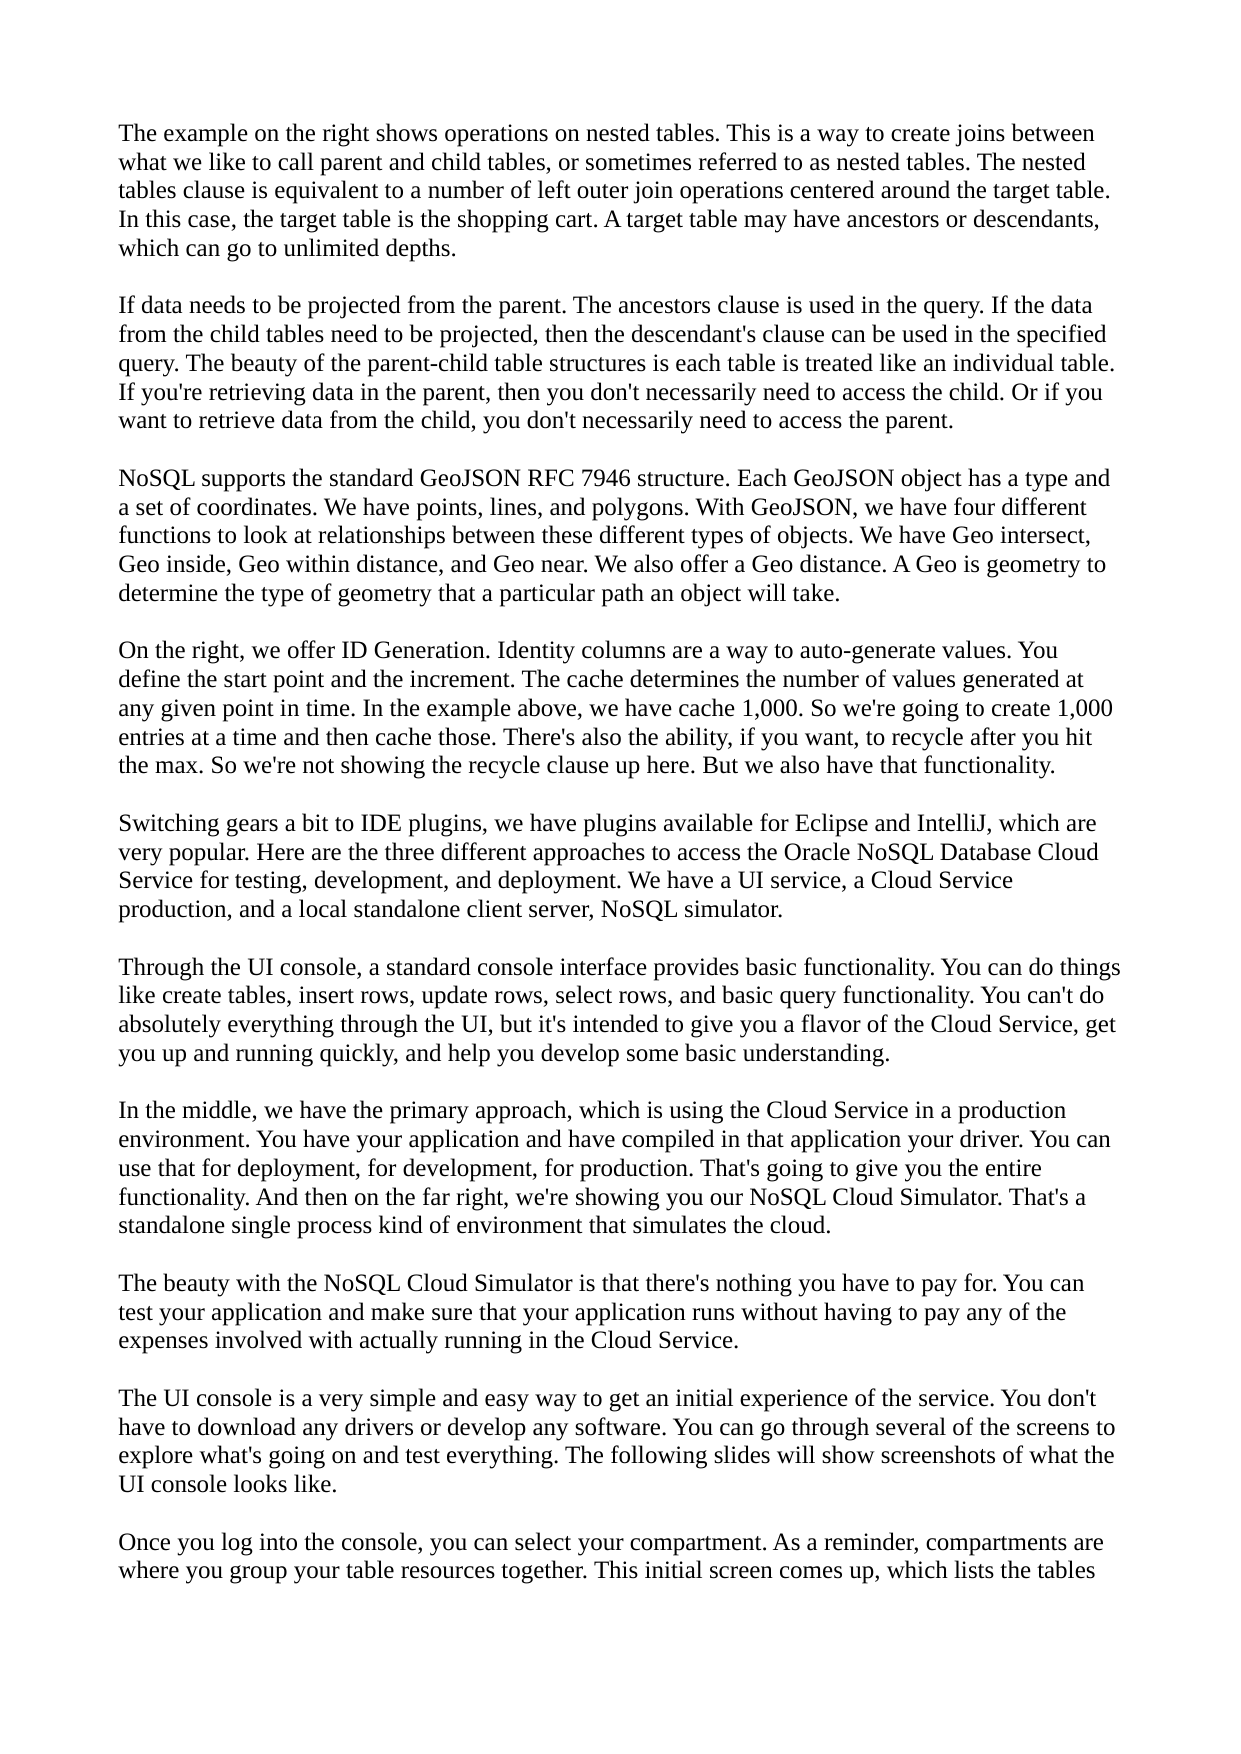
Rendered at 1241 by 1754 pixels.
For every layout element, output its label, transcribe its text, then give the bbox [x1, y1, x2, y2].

text Once you log into the console, you can select your compartment. As a reminder, compartments are where you group your table resources together. This initial screen comes up, which lists the tables [118, 1527, 1122, 1584]
text The beauty with the NoSQL Cloud Simulator is that there's nothing you have to pay for. You can test your application and make sure that your application runs without having to pay any of the expenses involved with actually running in the Cloud Service. [118, 1268, 1122, 1354]
text On the right, we offer ID Generation. Identity columns are a way to auto-generate values. You define the start point and the increment. The cache determines the number of values generated at any given point in time. In the example above, we have cache 1,000. So we're going to create 1,000 entries at a time and then cache those. There's also the ability, if you want, to recycle after you hit the max. So we're not showing the recycle clause up here. But we also have that functionality. [118, 636, 1122, 779]
text Through the UI console, a standard console interface provides basic functionality. You can do things like create tables, insert rows, update rows, select rows, and basic query functionality. You can't do absolutely everything through the UI, but it's intended to give you a flavor of the Cloud Service, get you up and running quickly, and help you develop some basic understanding. [118, 952, 1122, 1067]
text The UI console is a very simple and easy way to get an initial experience of the service. You don't have to download any drivers or develop any software. You can go through several of the screens to explore what's going on and test everything. The following slides will show screenshots of what the UI console looks like. [118, 1383, 1122, 1498]
text If data needs to be projected from the parent. The ancestors clause is used in the query. If the data from the child tables need to be projected, then the descendant's clause can be used in the specified query. The beauty of the parent-child table structures is each table is treated like an individual table. If you're retrieving data in the parent, then you don't necessarily need to access the child. Or if you want to retrieve data from the child, you don't necessarily need to access the parent. [118, 291, 1122, 434]
text The example on the right shows operations on nested tables. This is a way to create joins between what we like to call parent and child tables, or sometimes referred to as nested tables. The nested tables clause is equivalent to a number of left outer join operations centered around the target table. In this case, the target table is the shopping cart. A target table may have ancestors or descendants, which can go to unlimited depths. [118, 118, 1122, 262]
text In the middle, we have the primary approach, which is using the Cloud Service in a production environment. You have your application and have compiled in that application your driver. You can use that for deployment, for development, for production. That's going to give you the entire functionality. And then on the far right, we're showing you our NoSQL Cloud Simulator. That's a standalone single process kind of environment that simulates the cloud. [118, 1096, 1122, 1239]
text NoSQL supports the standard GeoJSON RFC 7946 structure. Each GeoJSON object has a type and a set of coordinates. We have points, lines, and polygons. With GeoJSON, we have four different functions to look at relationships between these different types of objects. We have Geo intersect, Geo inside, Geo within distance, and Geo near. We also offer a Geo distance. A Geo is geometry to determine the type of geometry that a particular path an object will take. [118, 463, 1122, 607]
text Switching gears a bit to IDE plugins, we have plugins available for Eclipse and IntelliJ, which are very popular. Here are the three different approaches to access the Oracle NoSQL Database Cloud Service for testing, development, and deployment. We have a UI service, a Cloud Service production, and a local standalone client server, NoSQL simulator. [118, 808, 1122, 923]
